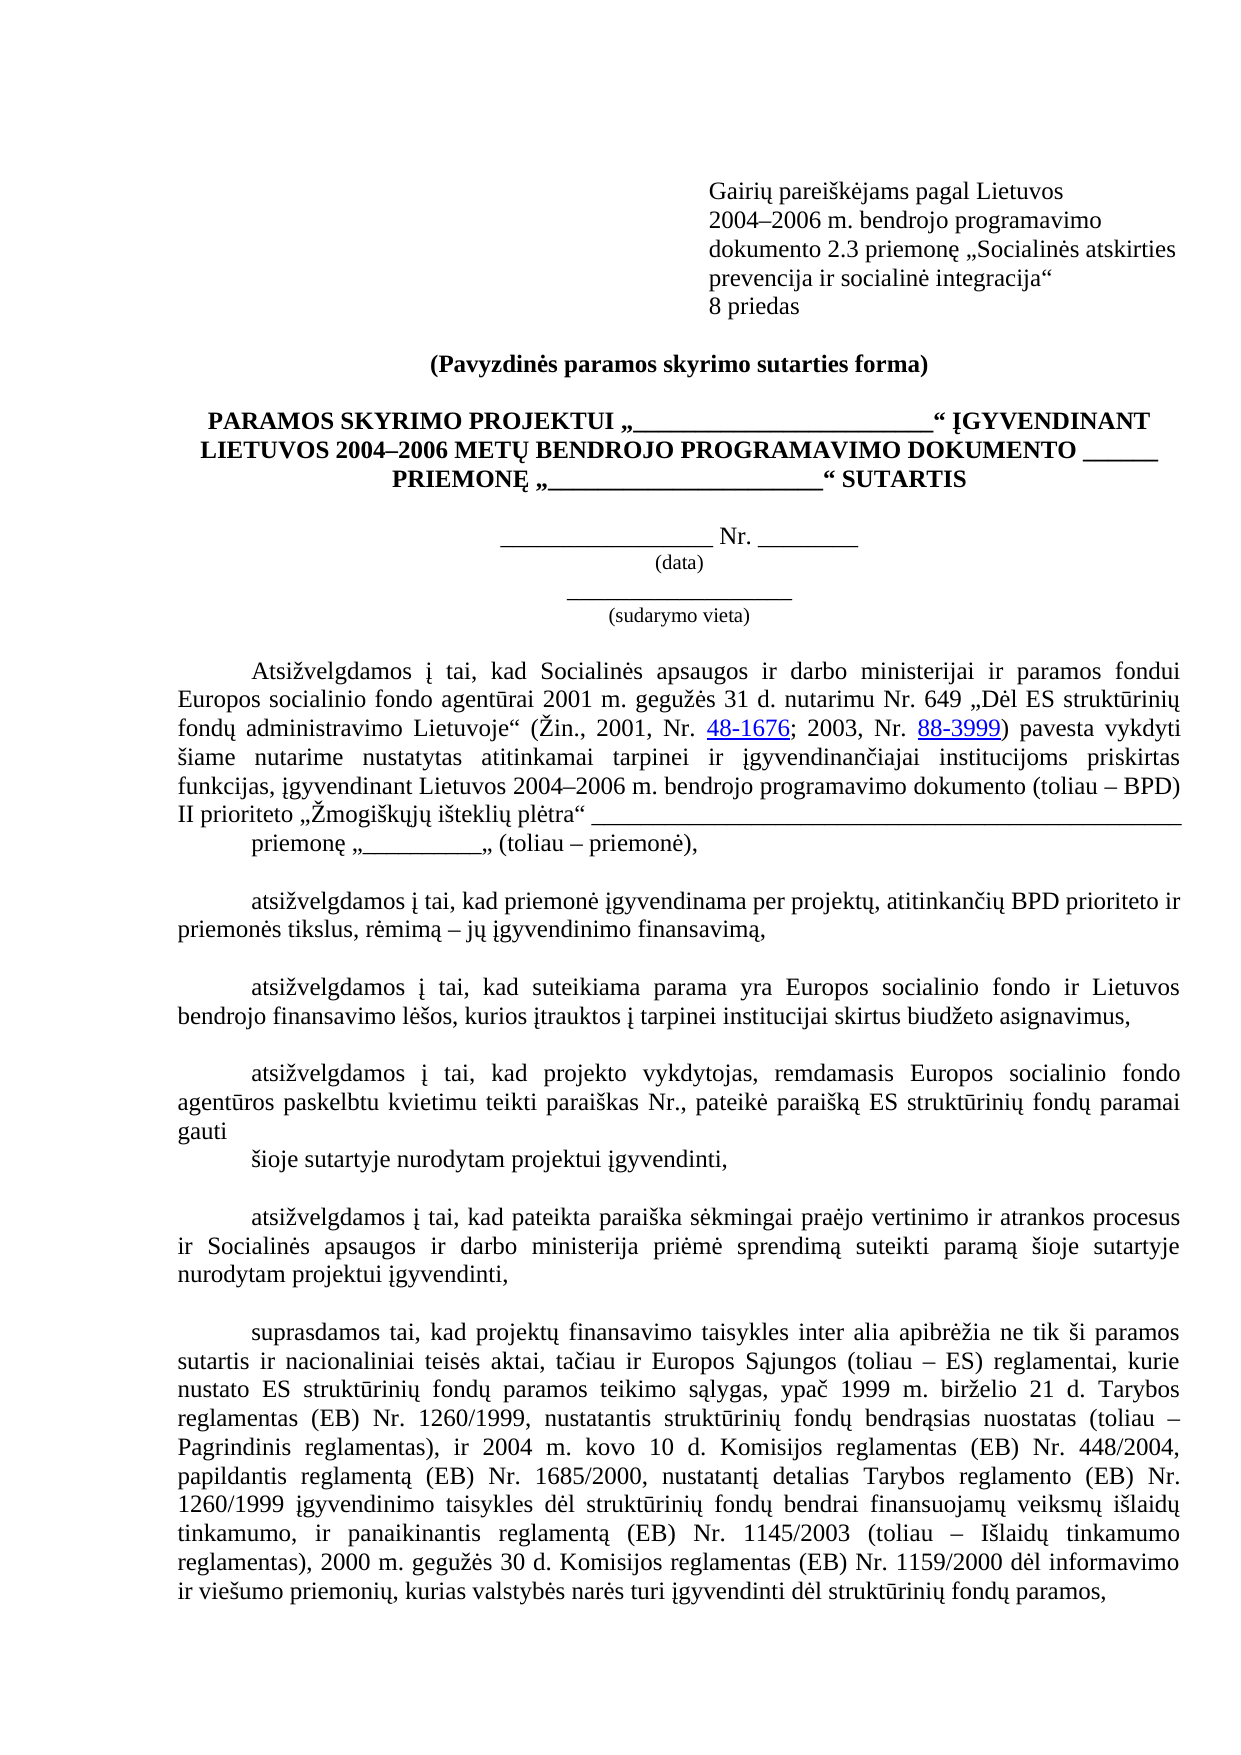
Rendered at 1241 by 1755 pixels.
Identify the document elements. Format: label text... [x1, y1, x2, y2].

text (Pavyzdinės paramos skyrimo sutarties forma) [177, 349, 1181, 378]
text PARAMOS SKYRIMO PROJEKTUI „________________________“ ĮGYVENDINANT LIETUVOS 2004–2006 METŲ BENDROJO PROGRAMAVIMO DOKUMENTO ______ PRIEMONĘ „______________________“ SUTARTIS [177, 406, 1181, 493]
text atsižvelgdamos į tai, kad pateikta paraiška sėkmingai praėjo vertinimo ir atrankos procesus ir Socialinės apsaugos ir darbo ministerija priėmė sprendimą suteikti paramą šioje sutartyje nurodytam projektui įgyvendinti, [177, 1202, 1181, 1288]
text 2004–2006 m. bendrojo programavimo [177, 205, 1181, 234]
text 8 priedas [177, 291, 1181, 320]
text prevencija ir socialinė integracija“ [177, 263, 1181, 291]
text (data) [177, 550, 1181, 574]
text __________________ [177, 574, 1181, 603]
text atsižvelgdamos į tai, kad priemonė įgyvendinama per projektų, atitinkančių BPD prioriteto ir priemonės tikslus, rėmimą – jų įgyvendinimo finansavimą, [177, 886, 1181, 943]
text priemonę „ „ (toliau – priemonė), [177, 828, 1181, 857]
text suprasdamos tai, kad projektų finansavimo taisykles inter alia apibrėžia ne tik ši paramos sutartis ir nacionaliniai teisės aktai, tačiau ir Europos Sąjungos (toliau – ES) reglamentai, kurie nustato ES struktūrinių fondų paramos teikimo sąlygas, ypač 1999 m. birželio 21 d. Tarybos reglamentas (EB) Nr. 1260/1999, nustatantis struktūrinių fondų bendrąsias nuostatas (toliau – Pagrindinis reglamentas), ir 2004 m. kovo 10 d. Komisijos reglamentas (EB) Nr. 448/2004, papildantis reglamentą (EB) Nr. 1685/2000, nustatantį detalias Tarybos reglamento (EB) Nr. 1260/1999 įgyvendinimo taisykles dėl struktūrinių fondų bendrai finansuojamų veiksmų išlaidų tinkamumo, ir panaikinantis reglamentą (EB) Nr. 1145/2003 (toliau – Išlaidų tinkamumo reglamentas), 2000 m. gegužės 30 d. Komisijos reglamentas (EB) Nr. 1159/2000 dėl informavimo ir viešumo priemonių, kurias valstybės narės turi įgyvendinti dėl struktūrinių fondų paramos, [177, 1317, 1181, 1604]
text atsižvelgdamos į tai, kad suteikiama parama yra Europos socialinio fondo ir Lietuvos bendrojo finansavimo lėšos, kurios įtrauktos į tarpinei institucijai skirtus biudžeto asignavimus, [177, 972, 1181, 1029]
text dokumento 2.3 priemonę „Socialinės atskirties [177, 234, 1181, 263]
text (sudarymo vieta) [177, 603, 1181, 627]
text atsižvelgdamos į tai, kad projekto vykdytojas, remdamasis Europos socialinio fondo agentūros paskelbtu kvietimu teikti paraiškas Nr., pateikė paraišką ES struktūrinių fondų paramai gauti [177, 1058, 1181, 1144]
text Atsižvelgdamos į tai, kad Socialinės apsaugos ir darbo ministerijai ir paramos fondui Europos socialinio fondo agentūrai 2001 m. gegužės 31 d. nutarimu Nr. 649 „Dėl ES struktūrinių fondų administravimo Lietuvoje“ (Žin., 2001, Nr. 48-1676; 2003, Nr. 88-3999) pavesta vykdyti šiame nutarime nustatytas atitinkamai tarpinei ir įgyvendinančiajai institucijoms priskirtas funkcijas, įgyvendinant Lietuvos 2004–2006 m. bendrojo programavimo dokumento (toliau – BPD) II prioriteto „Žmogiškųjų išteklių plėtra“ [177, 656, 1181, 828]
text _________________ Nr. ________ [177, 521, 1181, 550]
text šioje sutartyje nurodytam projektui įgyvendinti, [177, 1144, 1181, 1173]
text Gairių pareiškėjams pagal Lietuvos [177, 176, 1181, 205]
